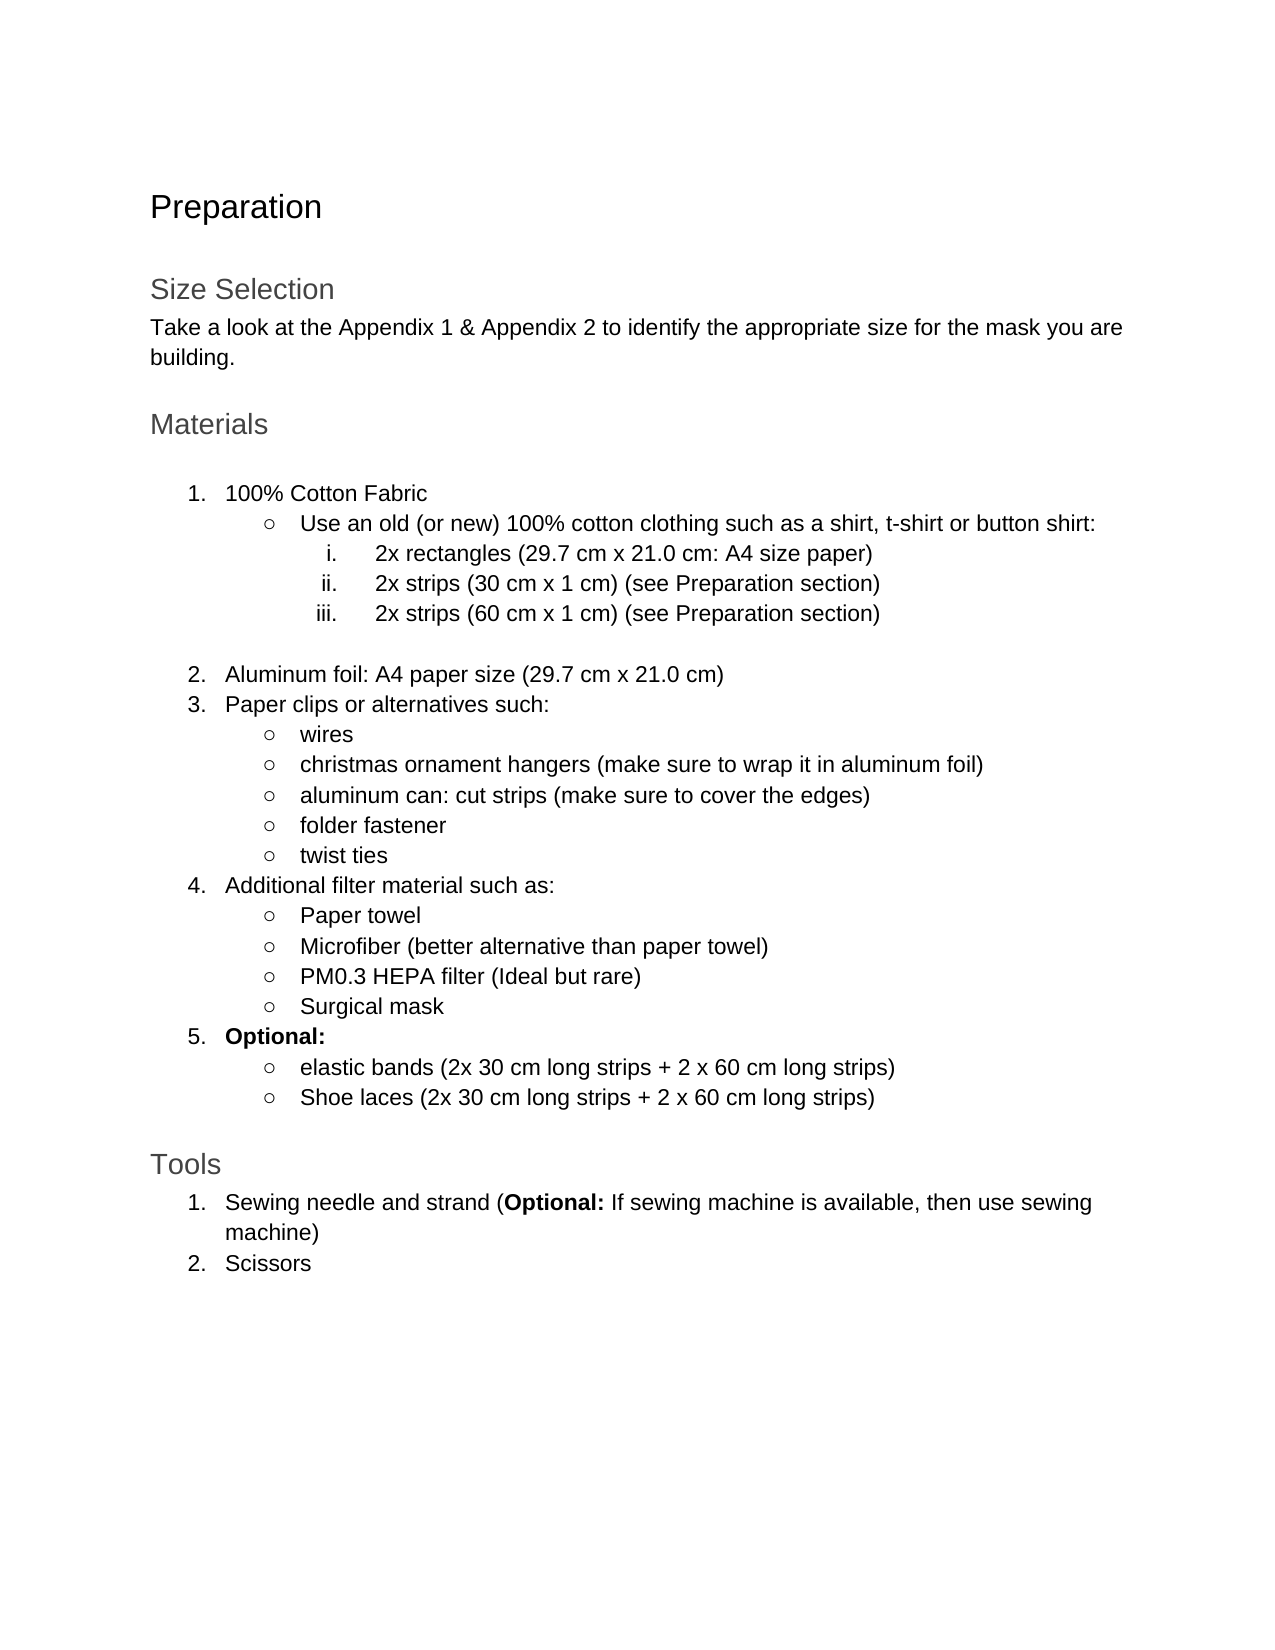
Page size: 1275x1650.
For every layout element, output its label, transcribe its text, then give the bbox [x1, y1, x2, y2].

list folder fastener [262, 812, 1125, 838]
list Optional: [187, 1023, 1125, 1049]
list Additional filter material such as: [187, 872, 1125, 898]
subtitle Preparation [150, 187, 1125, 226]
list Paper towel [262, 902, 1125, 929]
list elastic bands (2x 30 cm long strips + 2 x 60 cm long strips) [262, 1053, 1125, 1080]
list 100% Cotton Fabric [187, 479, 1125, 506]
list 2x rectangles (29.7 cm x 21.0 cm: A4 size paper) [337, 540, 1125, 566]
list PM0.3 HEPA filter (Ideal but rare) [262, 963, 1125, 989]
text Take a look at the Appendix 1 & Appendix 2 to identify the appropriate size for the mask you are building. [150, 314, 1125, 370]
list aluminum can: cut strips (make sure to cover the edges) [262, 782, 1125, 808]
subtitle Tools [150, 1147, 1125, 1181]
list Microfiber (better alternative than paper towel) [262, 933, 1125, 959]
list Paper clips or alternatives such: [187, 691, 1125, 717]
subtitle Materials [150, 407, 1125, 441]
list wires [262, 721, 1125, 747]
list christmas ornament hangers (make sure to wrap it in aluminum foil) [262, 751, 1125, 778]
list Use an old (or new) 100% cotton clothing such as a shirt, t-shirt or button shirt: [262, 510, 1125, 536]
list Scissors [187, 1249, 1125, 1276]
list 2x strips (60 cm x 1 cm) (see Preparation section) [337, 600, 1125, 627]
list Shoe laces (2x 30 cm long strips + 2 x 60 cm long strips) [262, 1084, 1125, 1110]
subtitle Size Selection [150, 272, 1125, 305]
list Aluminum foil: A4 paper size (29.7 cm x 21.0 cm) [187, 661, 1125, 687]
list Sewing needle and strand (Optional: If sewing machine is available, then use sewing machine) [187, 1189, 1125, 1246]
list twist ties [262, 842, 1125, 868]
list 2x strips (30 cm x 1 cm) (see Preparation section) [337, 570, 1125, 596]
list Surgical mask [262, 993, 1125, 1019]
